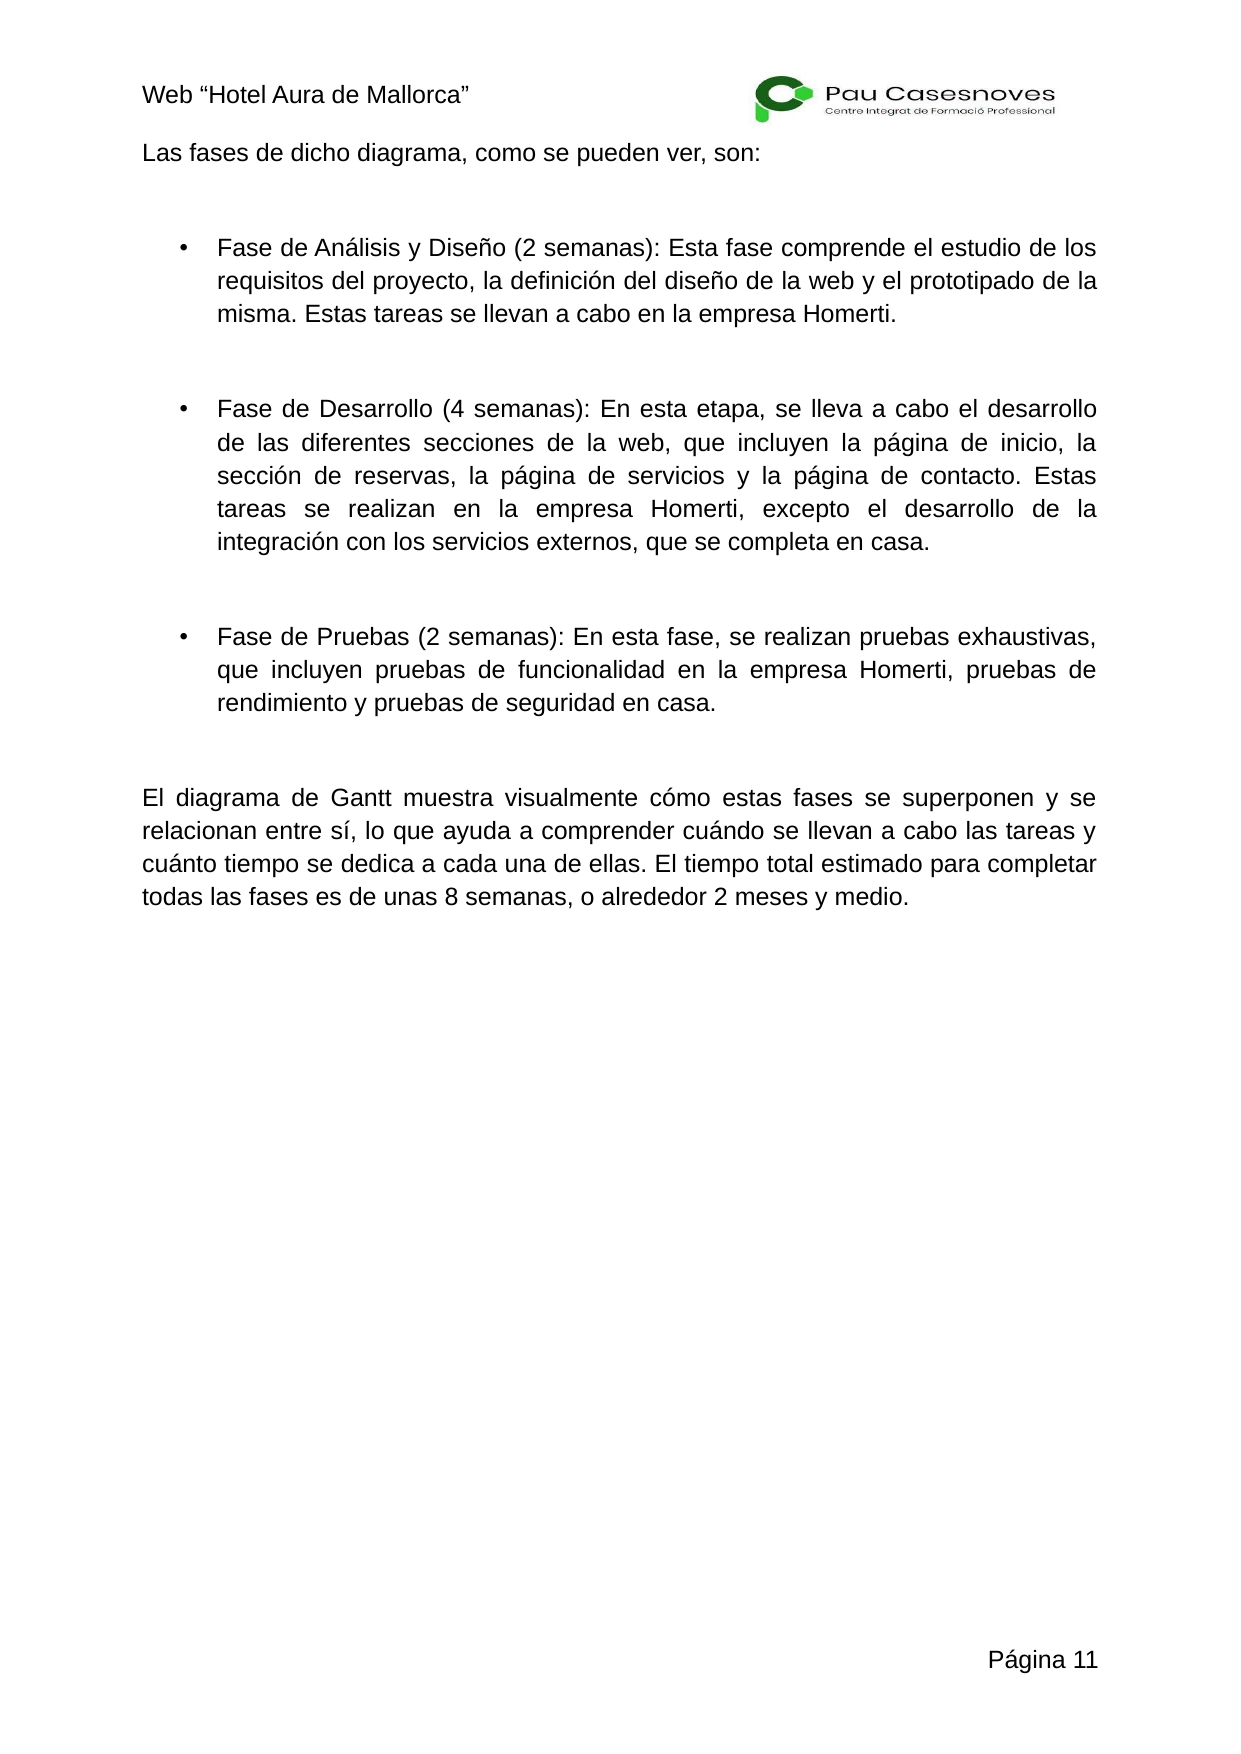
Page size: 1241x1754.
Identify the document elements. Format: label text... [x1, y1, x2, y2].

text Las fases de dicho diagrama, como se pueden ver, son: [142, 138, 1098, 167]
picture [748, 72, 1075, 127]
list Fase de Desarrollo (4 semanas): En esta etapa, se lleva a cabo el desarrollo de las diferentes secciones de la web, que incluyen la página de inicio, la sección de reservas, la página de servicios y la página de contacto. Estas tareas se realizan en la empresa Homerti, excepto el desarrollo de la integración con los servicios externos, que se completa en casa. [179, 394, 1098, 555]
list Fase de Análisis y Diseño (2 semanas): Esta fase comprende el estudio de los requisitos del proyecto, la definición del diseño de la web y el prototipado de la misma. Estas tareas se llevan a cabo en la empresa Homerti. [179, 233, 1098, 328]
list Fase de Pruebas (2 semanas): En esta fase, se realizan pruebas exhaustivas, que incluyen pruebas de funcionalidad en la empresa Homerti, pruebas de rendimiento y pruebas de seguridad en casa. [179, 622, 1098, 717]
text El diagrama de Gantt muestra visualmente cómo estas fases se superponen y se relacionan entre sí, lo que ayuda a comprender cuándo se llevan a cabo las tareas y cuánto tiempo se dedica a cada una de ellas. El tiempo total estimado para completar todas las fases es de unas 8 semanas, o alrededor 2 meses y medio. [142, 783, 1098, 911]
